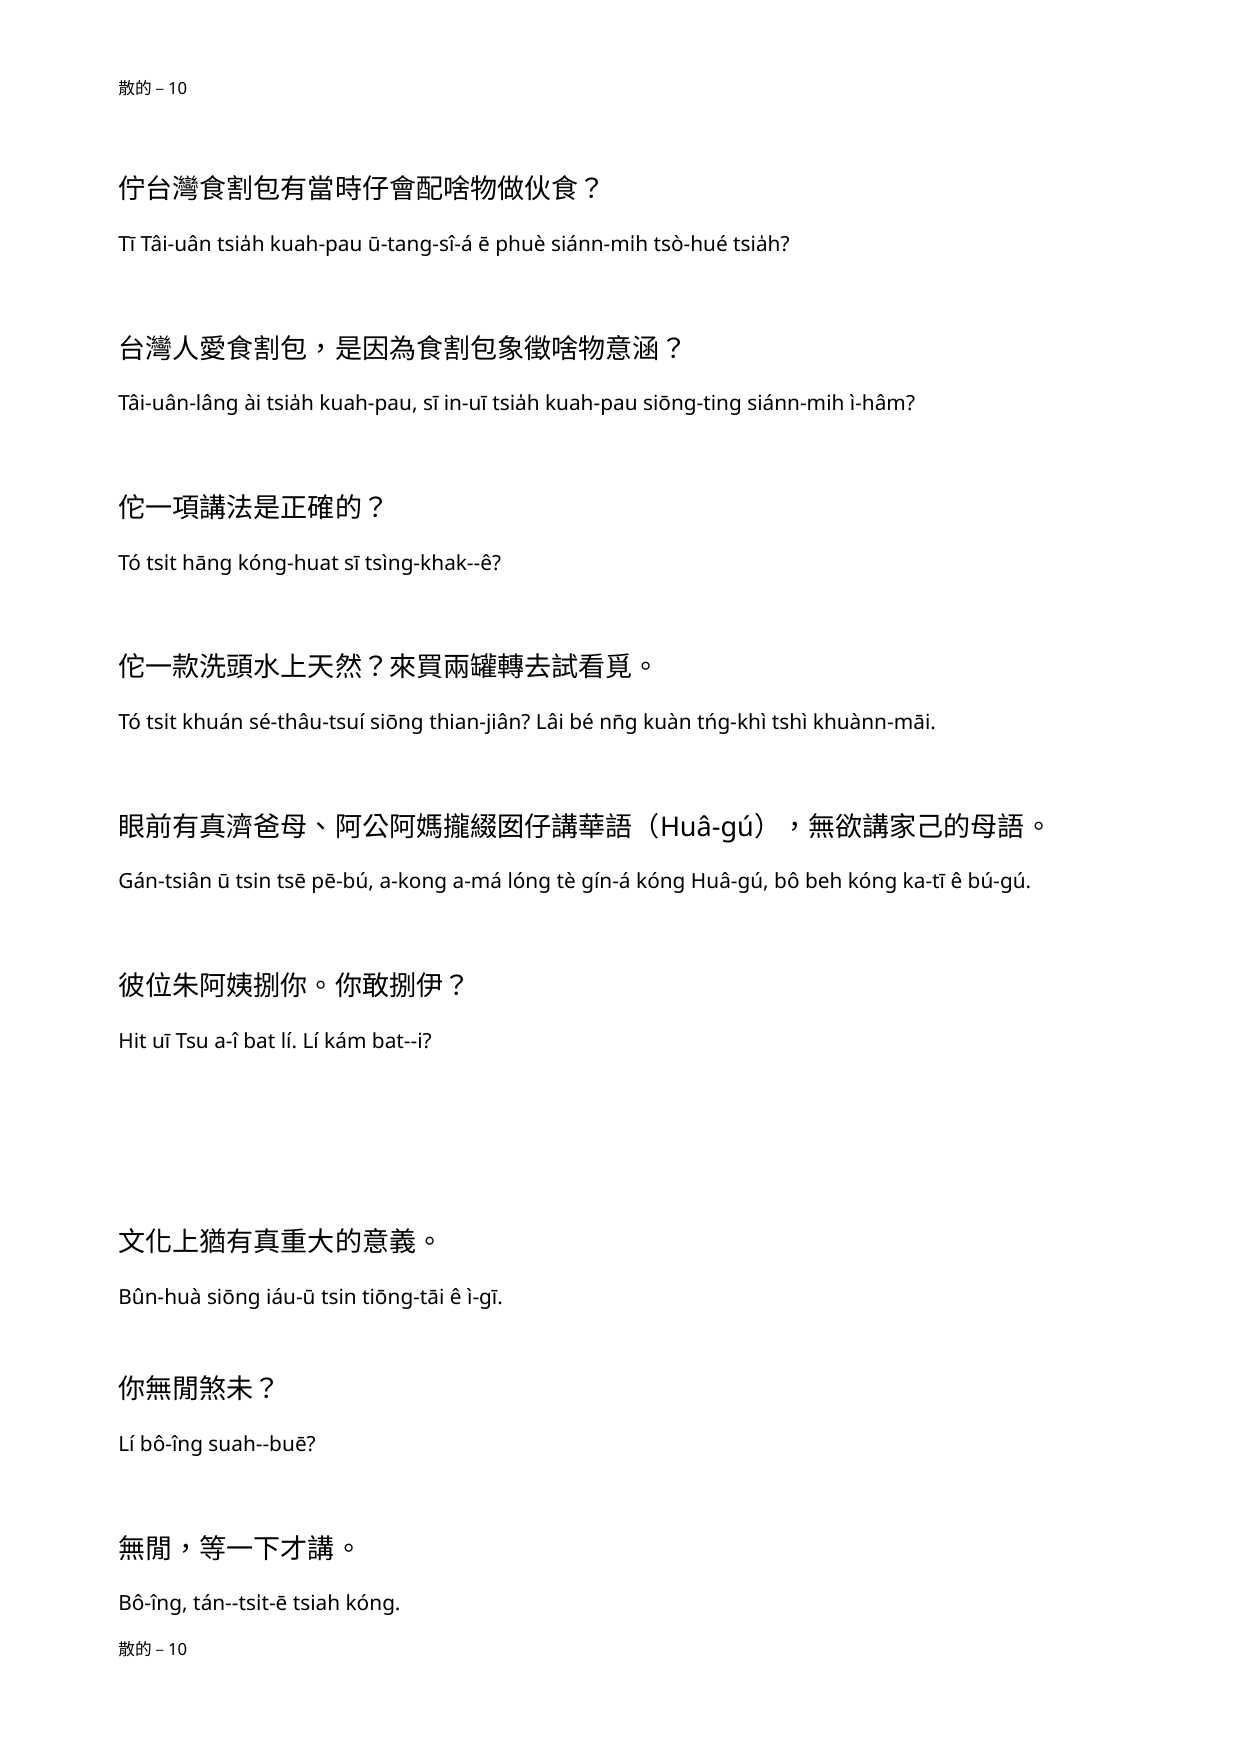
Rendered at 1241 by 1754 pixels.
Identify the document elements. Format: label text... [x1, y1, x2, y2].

text 佗一款洗頭水上天然？來買兩罐轉去試看覓。 [118, 645, 1122, 684]
text Hit uī Tsu a-î bat lí. Lí kám bat--i? [118, 1026, 1122, 1054]
text 台灣人愛食割包，是因為食割包象徵啥物意涵？ [118, 327, 1122, 366]
text Tó tsi̍t khuán sé-thâu-tsuí siōng thian-jiân? Lâi bé nn̄g kuàn tńg-khì tshì khuànn-māi. [118, 707, 1122, 735]
text Tâi-uân-lâng ài tsia̍h kuah-pau, sī in-uī tsia̍h kuah-pau siōng-ting siánn-mih ì-hâm? [118, 388, 1122, 417]
text 你無閒煞未？ [118, 1331, 1122, 1407]
text 佇台灣食割包有當時仔會配啥物做伙食？ [118, 167, 1122, 206]
text 佗一項講法是正確的？ [118, 486, 1122, 525]
text Gán-tsiân ū tsin tsē pē-bú, a-kong a-má lóng tè gín-á kóng Huâ-gú, bô beh kóng ka-tī ê bú-gú. [118, 866, 1122, 895]
text Bûn-huà siōng iáu-ū tsin tiōng-tāi ê ì-gī. [118, 1282, 1122, 1311]
text 彼位朱阿姨捌你。你敢捌伊？ [118, 964, 1122, 1003]
text Tī Tâi-uân tsia̍h kuah-pau ū-tang-sî-á ē phuè siánn-mi̍h tsò-hué tsia̍h? [118, 229, 1122, 257]
text Lí bô-îng suah--buē? [118, 1429, 1122, 1457]
text 眼前有真濟爸母、阿公阿媽攏綴囡仔講華語（Huâ-gú），無欲講家己的母語。 [118, 805, 1122, 844]
text 無閒，等一下才講。 [118, 1527, 1122, 1566]
text Tó tsi̍t hāng kóng-huat sī tsìng-khak--ê? [118, 548, 1122, 576]
text Bô-îng, tán--tsi̍t-ē tsiah kóng. [118, 1588, 1122, 1617]
text 文化上猶有真重大的意義。 [118, 1220, 1122, 1260]
